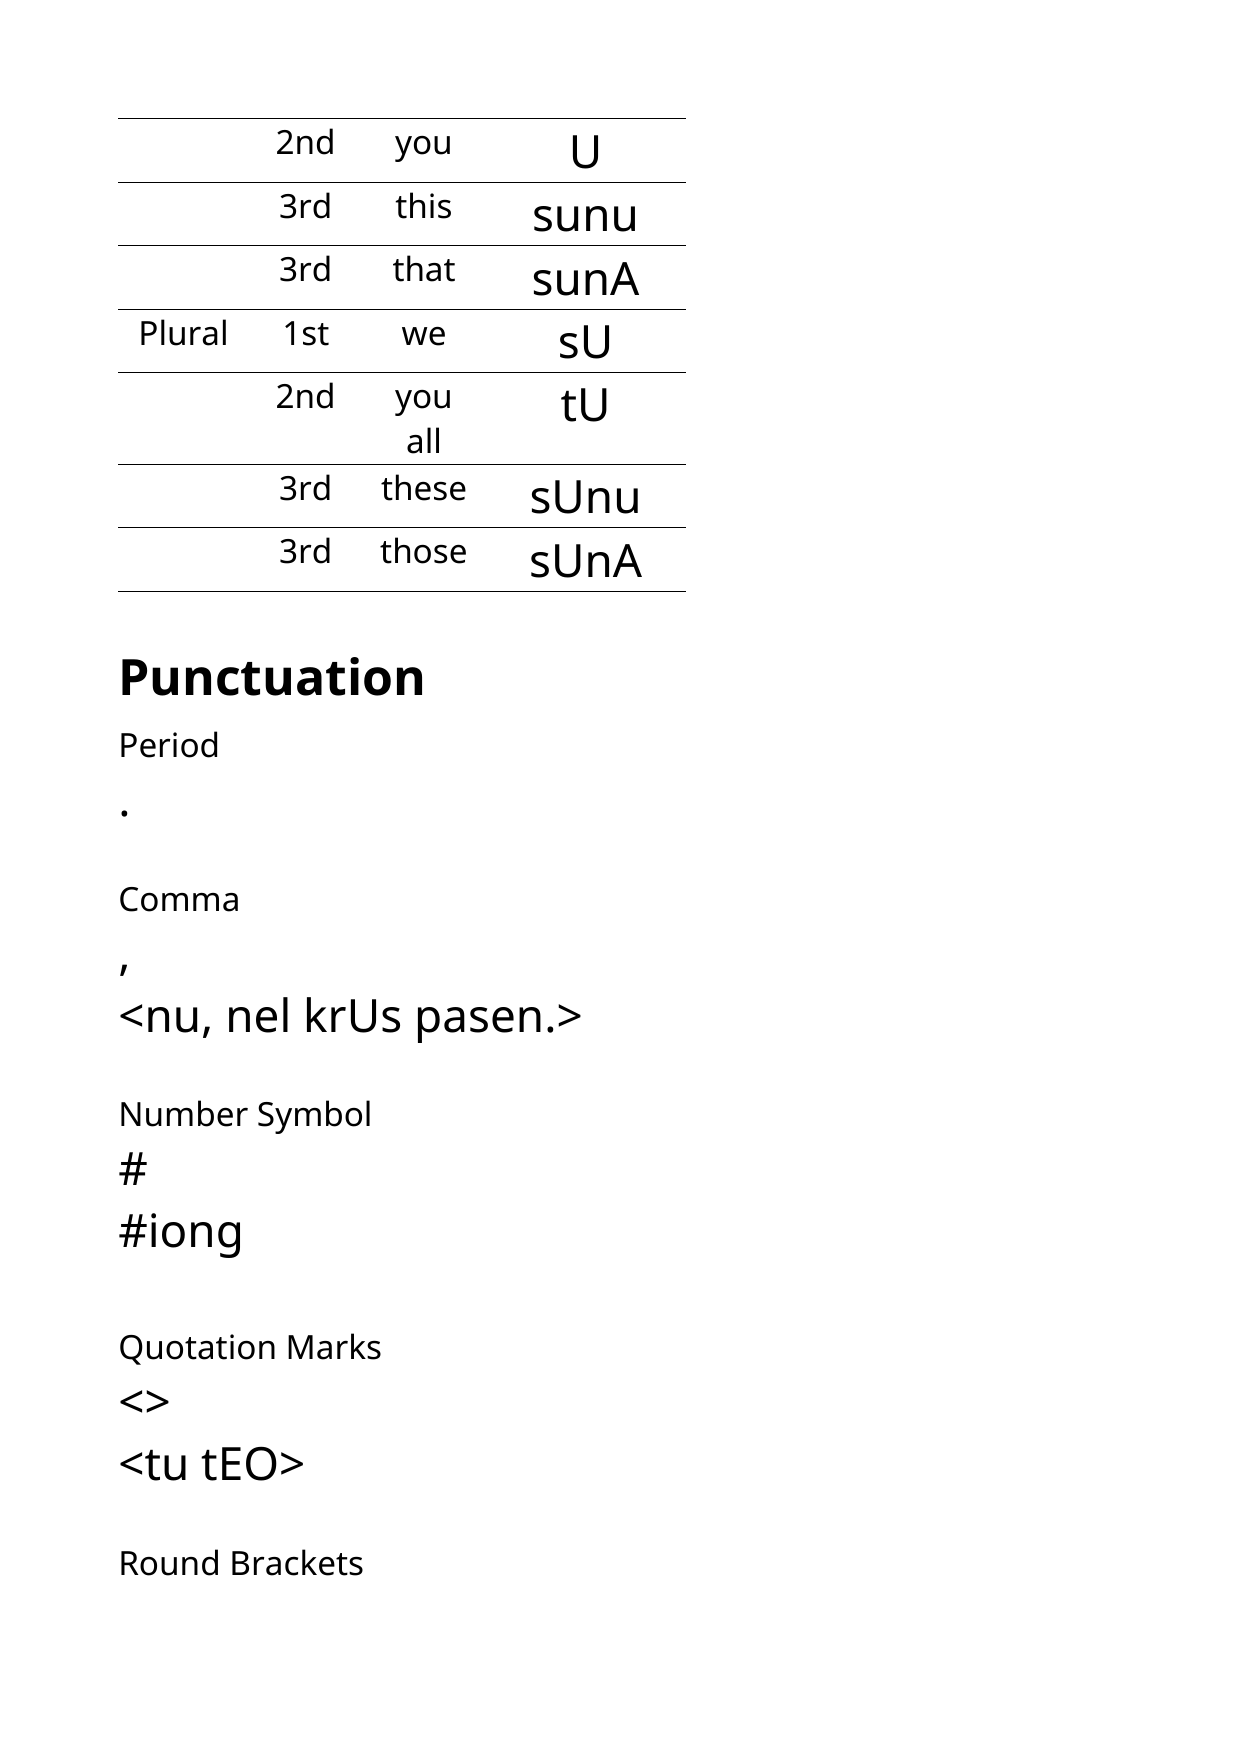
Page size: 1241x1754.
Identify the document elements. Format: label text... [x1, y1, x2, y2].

table_cell 1st [248, 310, 363, 372]
text Comma [118, 876, 1122, 921]
table_cell tU [485, 373, 686, 464]
text Quotation Marks [118, 1324, 1122, 1369]
table_cell this [363, 183, 485, 245]
table_cell [118, 119, 248, 182]
text , [118, 921, 1122, 983]
text . [118, 768, 1122, 830]
table_cell 2nd [248, 119, 363, 182]
table_cell [118, 183, 248, 245]
table_cell we [363, 310, 485, 372]
text <> [118, 1369, 1122, 1432]
table_cell those [363, 528, 485, 591]
table_cell these [363, 465, 485, 527]
subtitle Punctuation [118, 642, 1122, 710]
table_cell you [363, 119, 485, 182]
table_cell sU [485, 310, 686, 372]
table_cell sUnA [485, 528, 686, 591]
table_cell [118, 246, 248, 308]
table_cell Plural [118, 310, 248, 372]
table_cell 3rd [248, 528, 363, 591]
text <nu, nel krUs pasen.> [118, 983, 1122, 1046]
table_cell 3rd [248, 246, 363, 308]
table_cell you all [363, 373, 485, 464]
table_cell sUnu [485, 465, 686, 527]
table_cell 3rd [248, 183, 363, 245]
table_cell [118, 465, 248, 527]
table_cell [118, 373, 248, 464]
table_cell U [485, 119, 686, 182]
table_cell sunu [485, 183, 686, 245]
table_cell 3rd [248, 465, 363, 527]
table_cell sunA [485, 246, 686, 308]
text #iong [118, 1199, 1122, 1261]
table_cell [118, 528, 248, 591]
text Round Brackets [118, 1539, 1122, 1585]
table_cell that [363, 246, 485, 308]
text # [118, 1137, 1122, 1199]
table_cell 2nd [248, 373, 363, 464]
text Number Symbol [118, 1091, 1122, 1137]
text <tu tEO> [118, 1432, 1122, 1494]
text Period [118, 722, 1122, 768]
